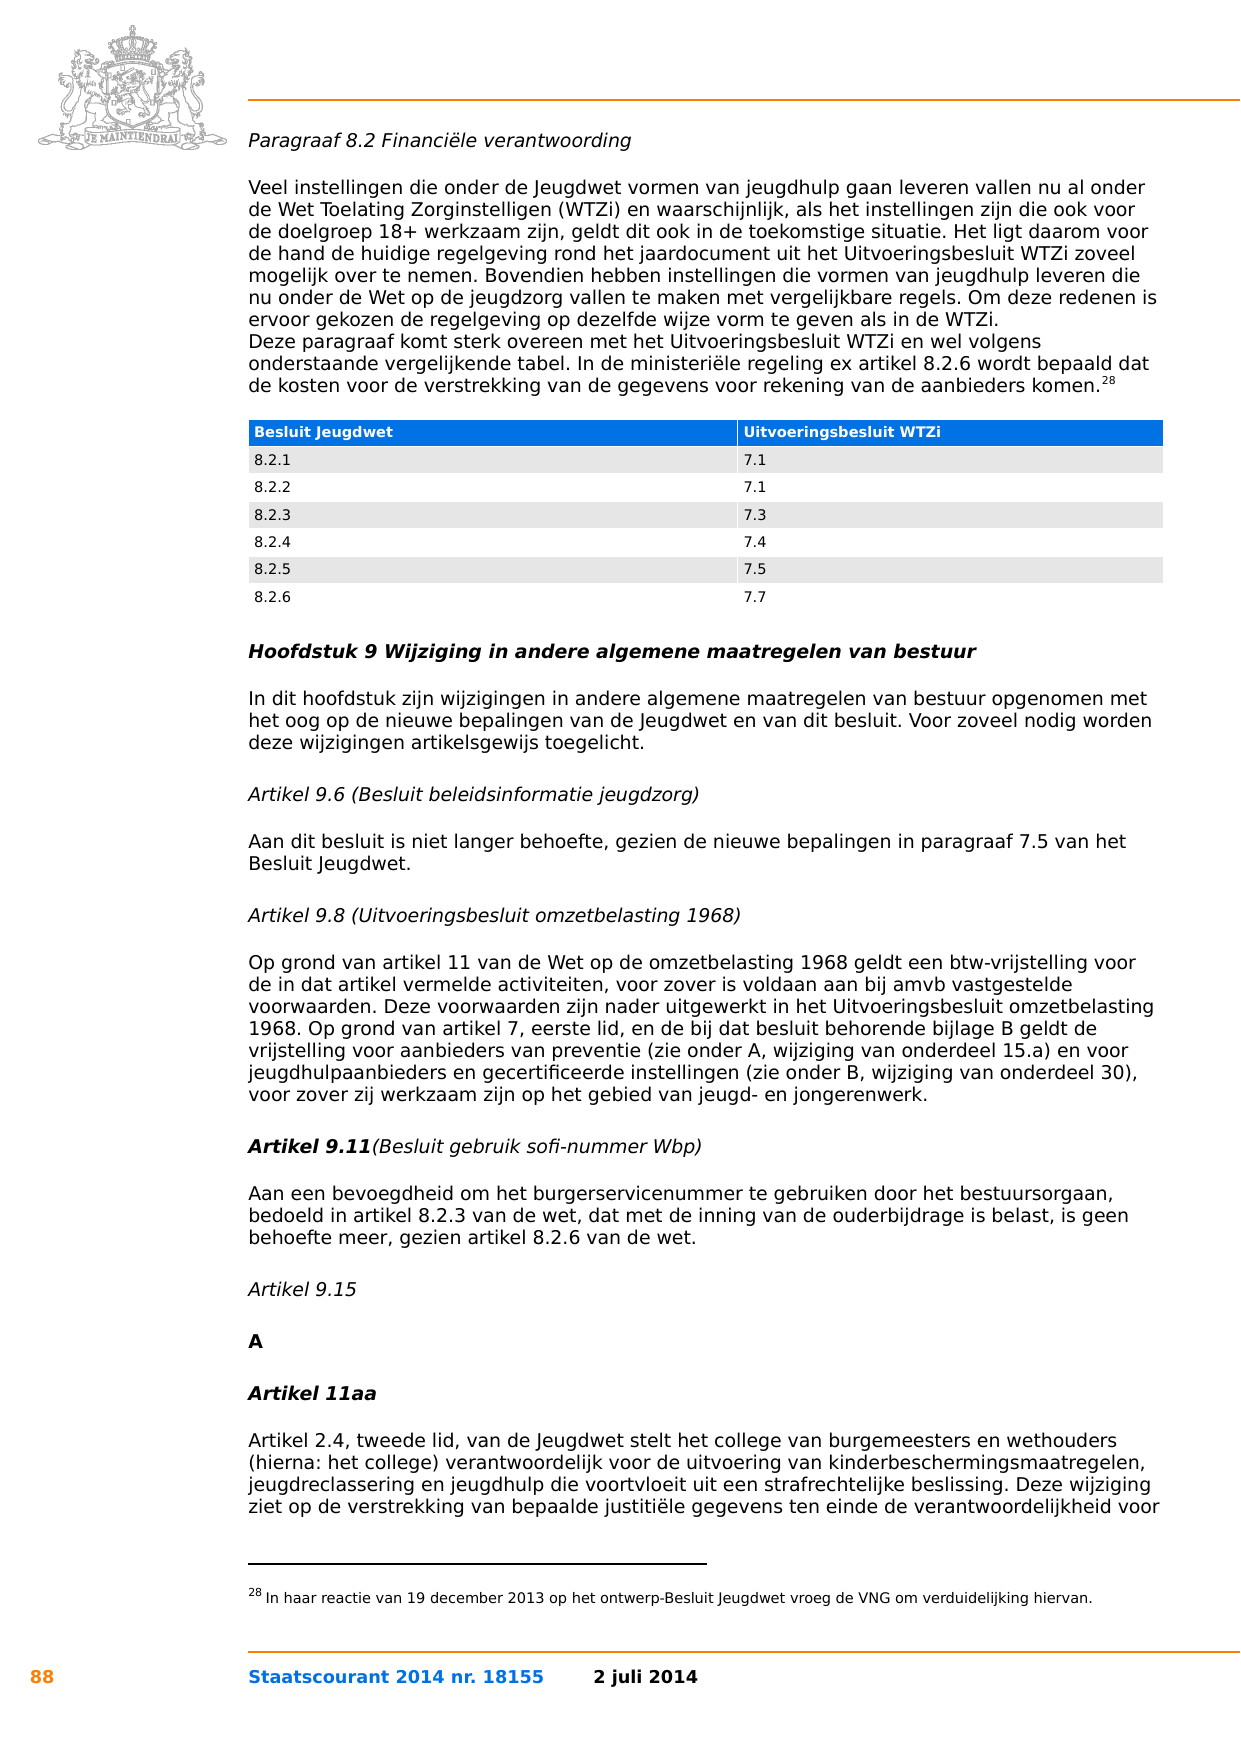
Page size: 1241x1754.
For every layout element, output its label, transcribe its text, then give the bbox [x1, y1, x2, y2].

subtitle A [248, 1331, 1163, 1353]
text Aan een bevoegdheid om het burgerservicenummer te gebruiken door het bestuursorgaan, bedoeld in artikel 8.2.3 van de wet, dat met de inning van de ouderbijdrage is belast, is geen behoefte meer, gezien artikel 8.2.6 van de wet. [248, 1183, 1163, 1249]
table_cell 8.2.3 [249, 502, 737, 528]
text Deze paragraaf komt sterk overeen met het Uitvoeringsbesluit WTZi en wel volgens onderstaande vergelijkende tabel. In de ministeriële regeling ex artikel 8.2.6 wordt bepaald dat de kosten voor de verstrekking van de gegevens voor rekening van de aanbieders komen. [248, 331, 1163, 397]
table_cell 7.7 [738, 584, 1163, 610]
text In haar reactie van 19 december 2013 op het ontwerp-Besluit Jeugdwet vroeg de VNG om verduidelijking hiervan. [248, 1586, 1163, 1608]
subtitle Paragraaf 8.2 Financiële verantwoording [248, 130, 1163, 152]
table_cell 7.3 [738, 502, 1163, 528]
table_cell 8.2.1 [249, 447, 737, 473]
picture [38, 25, 227, 150]
subtitle Artikel 11aa [248, 1383, 1163, 1405]
table_cell 7.1 [738, 474, 1163, 501]
text Artikel 2.4, tweede lid, van de Jeugdwet stelt het college van burgemeesters en wethouders (hierna: het college) verantwoordelijk voor de uitvoering van kinderbeschermingsmaatregelen, jeugdreclassering en jeugdhulp die voortvloeit uit een strafrechtelijke beslissing. Deze wijziging ziet op de verstrekking van bepaalde justitiële gegevens ten einde de verantwoordelijkheid voor [248, 1430, 1163, 1518]
table_cell 7.5 [738, 557, 1163, 583]
text Op grond van artikel 11 van de Wet op de omzetbelasting 1968 geldt een btw-vrijstelling voor de in dat artikel vermelde activiteiten, voor zover is voldaan aan bij amvb vastgestelde voorwaarden. Deze voorwaarden zijn nader uitgewerkt in het Uitvoeringsbesluit omzetbelasting 1968. Op grond van artikel 7, eerste lid, en de bij dat besluit behorende bijlage B geldt de vrijstelling voor aanbieders van preventie (zie onder A, wijziging van onderdeel 15.a) en voor jeugdhulpaanbieders en gecertificeerde instellingen (zie onder B, wijziging van onderdeel 30), voor zover zij werkzaam zijn op het gebied van jeugd- en jongerenwerk. [248, 952, 1163, 1106]
subtitle Artikel 9.8 (Uitvoeringsbesluit omzetbelasting 1968) [248, 905, 1163, 927]
text Aan dit besluit is niet langer behoefte, gezien de nieuwe bepalingen in paragraaf 7.5 van het Besluit Jeugdwet. [248, 831, 1163, 875]
table_cell 8.2.6 [249, 584, 737, 610]
table_header Uitvoeringsbesluit WTZi [738, 420, 1163, 446]
table_cell 7.4 [738, 529, 1163, 556]
table_header Besluit Jeugdwet [249, 420, 737, 446]
subtitle Artikel 9.6 (Besluit beleidsinformatie jeugdzorg) [248, 784, 1163, 806]
subtitle Artikel 9.11(Besluit gebruik sofi-nummer Wbp) [248, 1136, 1163, 1158]
table_cell 8.2.5 [249, 557, 737, 583]
table_cell 7.1 [738, 447, 1163, 473]
table_cell 8.2.4 [249, 529, 737, 556]
subtitle Hoofdstuk 9 Wijziging in andere algemene maatregelen van bestuur [248, 641, 1163, 663]
subtitle Artikel 9.15 [248, 1279, 1163, 1301]
text In dit hoofdstuk zijn wijzigingen in andere algemene maatregelen van bestuur opgenomen met het oog op de nieuwe bepalingen van de Jeugdwet en van dit besluit. Voor zoveel nodig worden deze wijzigingen artikelsgewijs toegelicht. [248, 688, 1163, 754]
table_cell 8.2.2 [249, 474, 737, 501]
text Veel instellingen die onder de Jeugdwet vormen van jeugdhulp gaan leveren vallen nu al onder de Wet Toelating Zorginstelligen (WTZi) en waarschijnlijk, als het instellingen zijn die ook voor de doelgroep 18+ werkzaam zijn, geldt dit ook in de toekomstige situatie. Het ligt daarom voor de hand de huidige regelgeving rond het jaardocument uit het Uitvoeringsbesluit WTZi zoveel mogelijk over te nemen. Bovendien hebben instellingen die vormen van jeugdhulp leveren die nu onder de Wet op de jeugdzorg vallen te maken met vergelijkbare regels. Om deze redenen is ervoor gekozen de regelgeving op dezelfde wijze vorm te geven als in de WTZi. [248, 177, 1163, 331]
